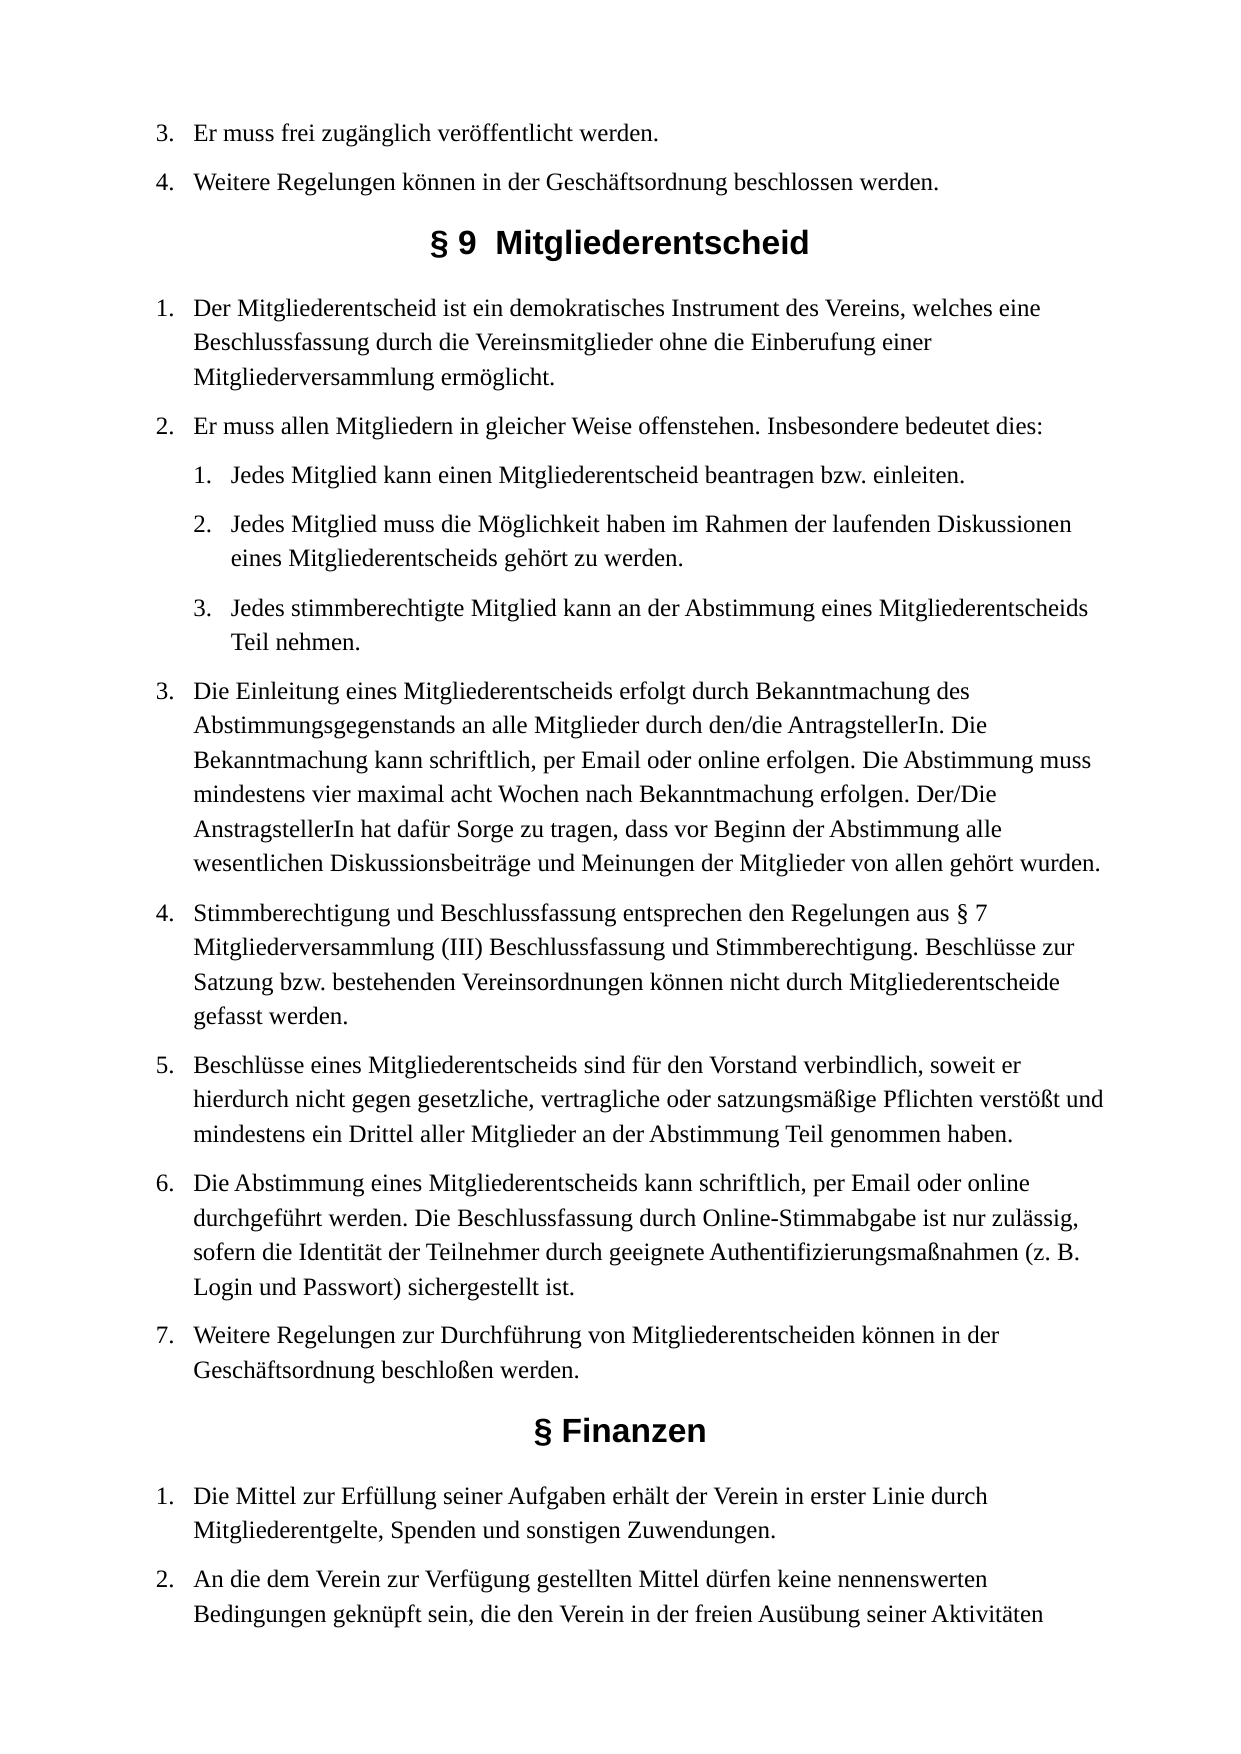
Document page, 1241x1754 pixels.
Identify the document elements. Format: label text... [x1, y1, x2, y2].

list Stimmberechtigung und Beschlussfassung entsprechen den Regelungen aus § 7 Mitgliederversammlung (III) Beschlussfassung und Stimmberechtigung. Beschlüsse zur Satzung bzw. bestehenden Vereinsordnungen können nicht durch Mitgliederentscheide gefasst werden. [156, 898, 1122, 1030]
list Jedes Mitglied kann einen Mitgliederentscheid beantragen bzw. einleiten. [193, 460, 1122, 489]
list Er muss frei zugänglich veröffentlicht werden. [156, 118, 1122, 147]
subtitle § 9 Mitgliederentscheid [118, 222, 1122, 261]
list Der Mitgliederentscheid ist ein demokratisches Instrument des Vereins, welches eine Beschlussfassung durch die Vereinsmitglieder ohne die Einberufung einer Mitgliederversammlung ermöglicht. [156, 293, 1122, 391]
list Weitere Regelungen können in der Geschäftsordnung beschlossen werden. [156, 167, 1122, 196]
list Jedes stimmberechtigte Mitglied kann an der Abstimmung eines Mitgliederentscheids Teil nehmen. [193, 593, 1122, 656]
list Weitere Regelungen zur Durchführung von Mitgliederentscheiden können in der Geschäftsordnung beschloßen werden. [156, 1321, 1122, 1384]
list Die Einleitung eines Mitgliederentscheids erfolgt durch Bekanntmachung des Abstimmungsgegenstands an alle Mitglieder durch den/die AntragstellerIn. Die Bekanntmachung kann schriftlich, per Email oder online erfolgen. Die Abstimmung muss mindestens vier maximal acht Wochen nach Bekanntmachung erfolgen. Der/Die AnstragstellerIn hat dafür Sorge zu tragen, dass vor Beginn der Abstimmung alle wesentlichen Diskussionsbeiträge und Meinungen der Mitglieder von allen gehört wurden. [156, 676, 1122, 877]
list Die Mittel zur Erfüllung seiner Aufgaben erhält der Verein in erster Linie durch Mitgliederentgelte, Spenden und sonstigen Zuwendungen. [156, 1481, 1122, 1544]
subtitle § Finanzen [118, 1410, 1122, 1449]
list Jedes Mitglied muss die Möglichkeit haben im Rahmen der laufenden Diskussionen eines Mitgliederentscheids gehört zu werden. [193, 509, 1122, 572]
list Beschlüsse eines Mitgliederentscheids sind für den Vorstand verbindlich, soweit er hierdurch nicht gegen gesetzliche, vertragliche oder satzungsmäßige Pflichten verstößt und mindestens ein Drittel aller Mitglieder an der Abstimmung Teil genommen haben. [156, 1050, 1122, 1148]
list Er muss allen Mitgliedern in gleicher Weise offenstehen. Insbesondere bedeutet dies: [156, 411, 1122, 440]
list Die Abstimmung eines Mitgliederentscheids kann schriftlich, per Email oder online durchgeführt werden. Die Beschlussfassung durch Online-Stimmabgabe ist nur zulässig, sofern die Identität der Teilnehmer durch geeignete Authentifizierungsmaßnahmen (z. B. Login und Passwort) sichergestellt ist. [156, 1168, 1122, 1300]
list An die dem Verein zur Verfügung gestellten Mittel dürfen keine nennenswerten Bedingungen geknüpft sein, die den Verein in der freien Ausübung seiner Aktivitäten [156, 1564, 1122, 1628]
